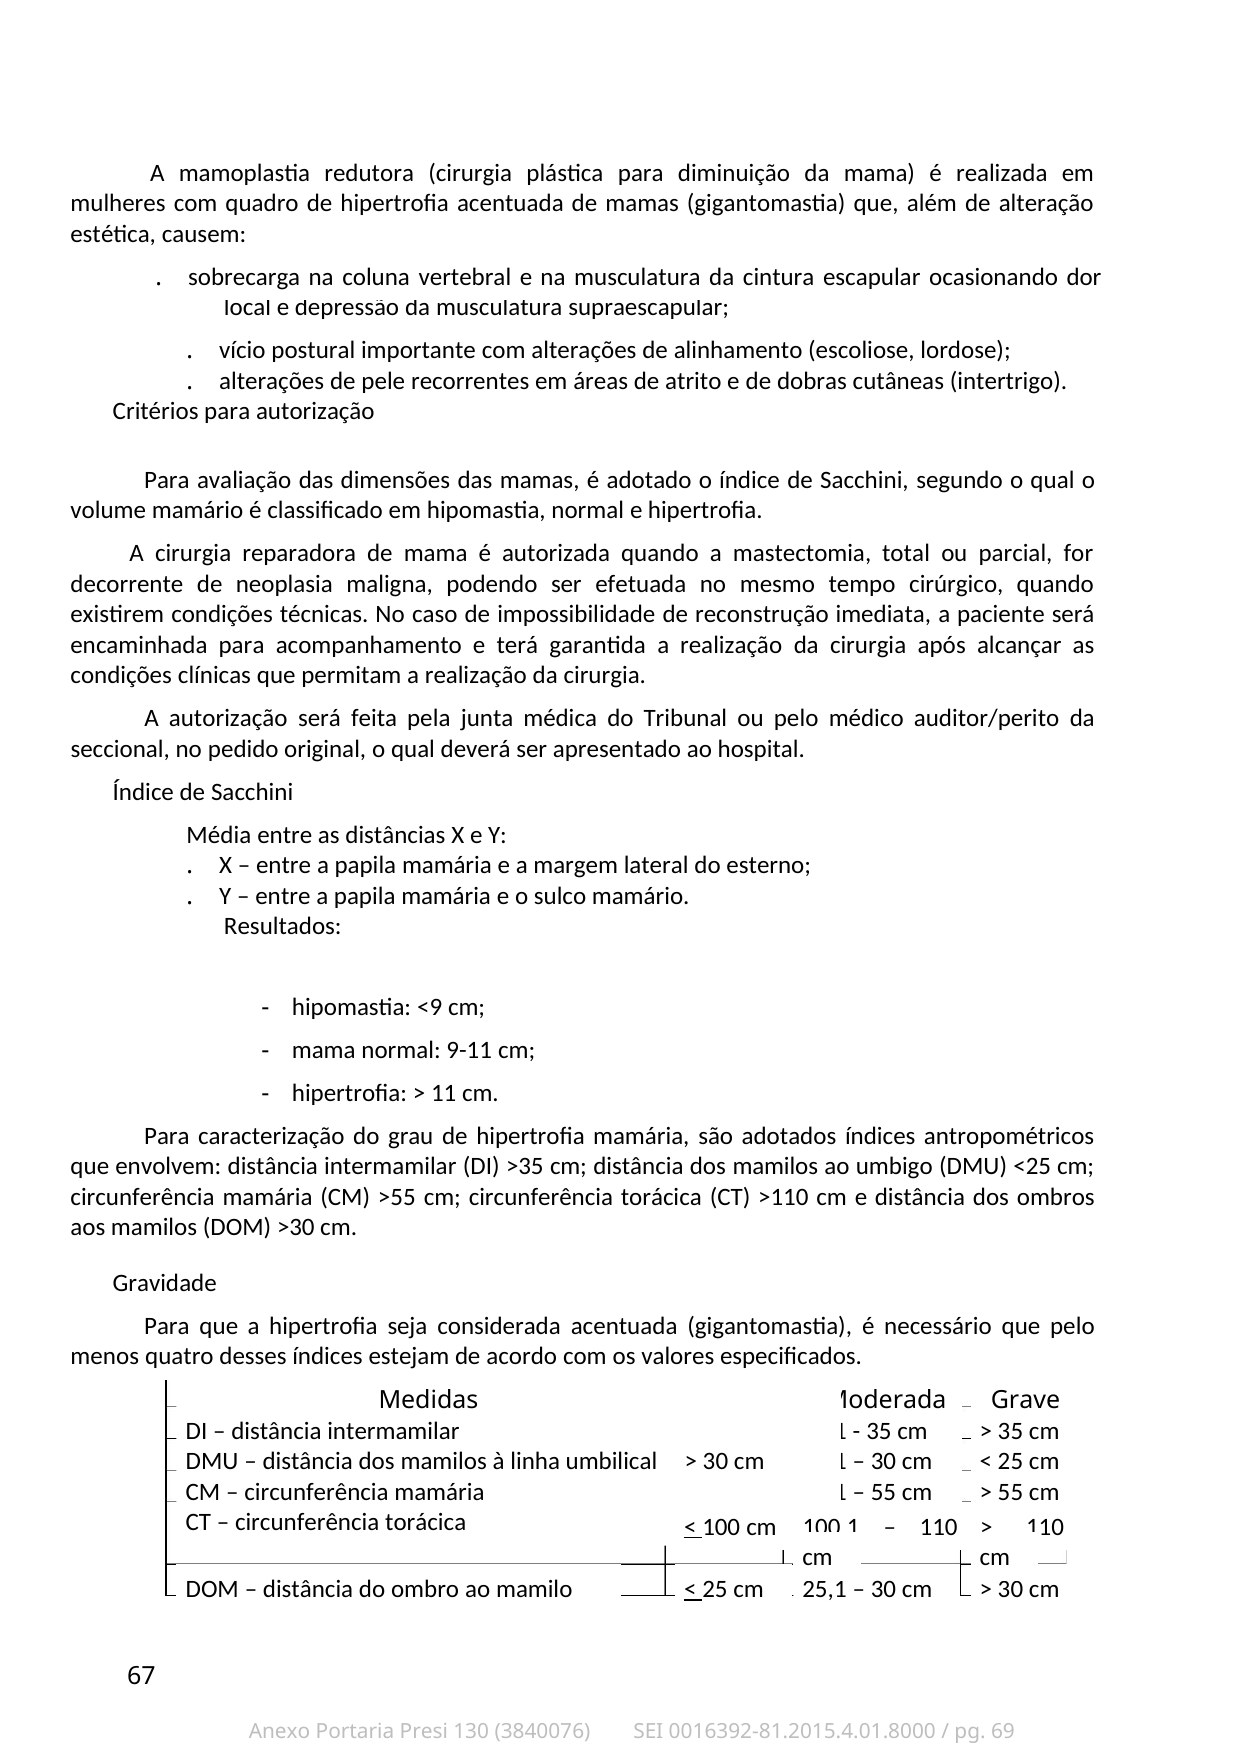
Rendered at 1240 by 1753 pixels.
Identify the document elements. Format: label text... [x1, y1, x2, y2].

text CT – circunferência torácica [185, 1506, 675, 1537]
text estética, causem: [70, 218, 1231, 248]
text encaminhada para acompanhamento e terá garantida a realização da cirurgia após alcançar as [70, 629, 1231, 659]
text Resultados: [224, 910, 892, 941]
text Gravidade [112, 1267, 237, 1297]
text Para avaliação das dimensões das mamas, é adotado o índice de Sacchini, segundo o qual o [144, 464, 1231, 494]
text 25,1 – 30 cm [802, 1573, 952, 1603]
text menos quatro desses índices estejam de acordo com os valores especificados. [70, 1340, 1231, 1371]
text > 55 cm [979, 1476, 1079, 1502]
text DMU – distância dos mamilos à linha umbilical > 30 cm [185, 1445, 833, 1476]
text - hipertrofia: > 11 cm. [261, 1077, 526, 1107]
text Para caracterização do grau de hipertrofia mamária, são adotados índices antropométricos [144, 1120, 1231, 1150]
text DI – distância intermamilar [185, 1415, 833, 1445]
text . alterações de pele recorrentes em áreas de atrito e de dobras cutâneas (intertrigo). [186, 365, 1197, 395]
text Índice de Sacchini [112, 776, 313, 806]
text cm [802, 1541, 852, 1572]
text Moderada [841, 1384, 953, 1415]
text > 30 cm [979, 1573, 1079, 1603]
text . X – entre a papila mamária e a margem lateral do esterno; [186, 849, 892, 880]
text seccional, no pedido original, o qual deverá ser apresentado ao hospital. [70, 733, 1231, 763]
text . Y – entre a papila mamária e o sulco mamário. [186, 880, 892, 910]
text SEI 0016392-81.2015.4.01.8000 / pg. 69 [633, 1720, 1048, 1743]
text < 25 cm [979, 1445, 1079, 1476]
text Grave [991, 1384, 1079, 1415]
text Critérios para autorização [112, 395, 1197, 426]
text . vício postural importante com alterações de alinhamento (escoliose, lordose); [186, 334, 1197, 365]
picture [962, 1380, 971, 1502]
text . sobrecarga na coluna vertebral e na musculatura da cintura escapular ocasionando dor [155, 261, 1231, 291]
text aos mamilos (DOM) >30 cm. [70, 1211, 1231, 1242]
text Anexo Portaria Presi 130 (3840076) [248, 1720, 613, 1743]
text A autorização será feita pela junta médica do Tribunal ou pelo médico auditor/perito da [144, 702, 1231, 733]
text mulheres com quadro de hipertrofia acentuada de mamas (gigantomastia) que, além de alteração [70, 187, 1231, 218]
text condições clínicas que permitam a realização da cirurgia. [70, 659, 1231, 690]
text 50,1 – 55 cm [841, 1476, 953, 1502]
text - mama normal: 9-11 cm; [261, 1034, 567, 1064]
text Para que a hipertrofia seja considerada acentuada (gigantomastia), é necessário que pelo [144, 1310, 1231, 1340]
picture [861, 1550, 971, 1596]
text DOM – distância do ombro ao mamilo [185, 1573, 612, 1603]
text volume mamário é classificado em hipomastia, normal e hipertrofia. [70, 494, 1231, 525]
text CM – circunferência mamária [185, 1476, 833, 1506]
text decorrente de neoplasia maligna, podendo ser efetuada no mesmo tempo cirúrgico, quando [70, 568, 1231, 598]
text 30,1 - 35 cm [841, 1415, 953, 1445]
text A mamoplastia redutora (cirurgia plástica para diminuição da mama) é realizada em [150, 157, 1231, 187]
text que envolvem: distância intermamilar (DI) >35 cm; distância dos mamilos ao umbigo (DMU) <25 cm; [70, 1150, 1231, 1181]
text cm [979, 1541, 1030, 1572]
picture [1038, 1550, 1067, 1564]
text < 100 cm 100,1 – 110 > 110 [684, 1511, 1103, 1541]
text Média entre as distâncias X e Y: [186, 819, 892, 849]
text existirem condições técnicas. No caso de impossibilidade de reconstrução imediata, a paciente será [70, 598, 1231, 629]
text Medidas [378, 1384, 833, 1415]
text A cirurgia reparadora de mama é autorizada quando a mastectomia, total ou parcial, for [129, 537, 1231, 568]
text 67 [127, 1660, 172, 1691]
text - hipomastia: <9 cm; [261, 991, 512, 1021]
picture [165, 1380, 793, 1596]
text circunferência mamária (CM) >55 cm; circunferência torácica (CT) >110 cm e distância dos ombros [70, 1181, 1231, 1211]
text 25,1 – 30 cm [841, 1445, 953, 1476]
text < 25 cm [684, 1573, 783, 1603]
text > 35 cm [979, 1415, 1079, 1445]
text local e depressão da musculatura supraescapular; [224, 300, 787, 322]
